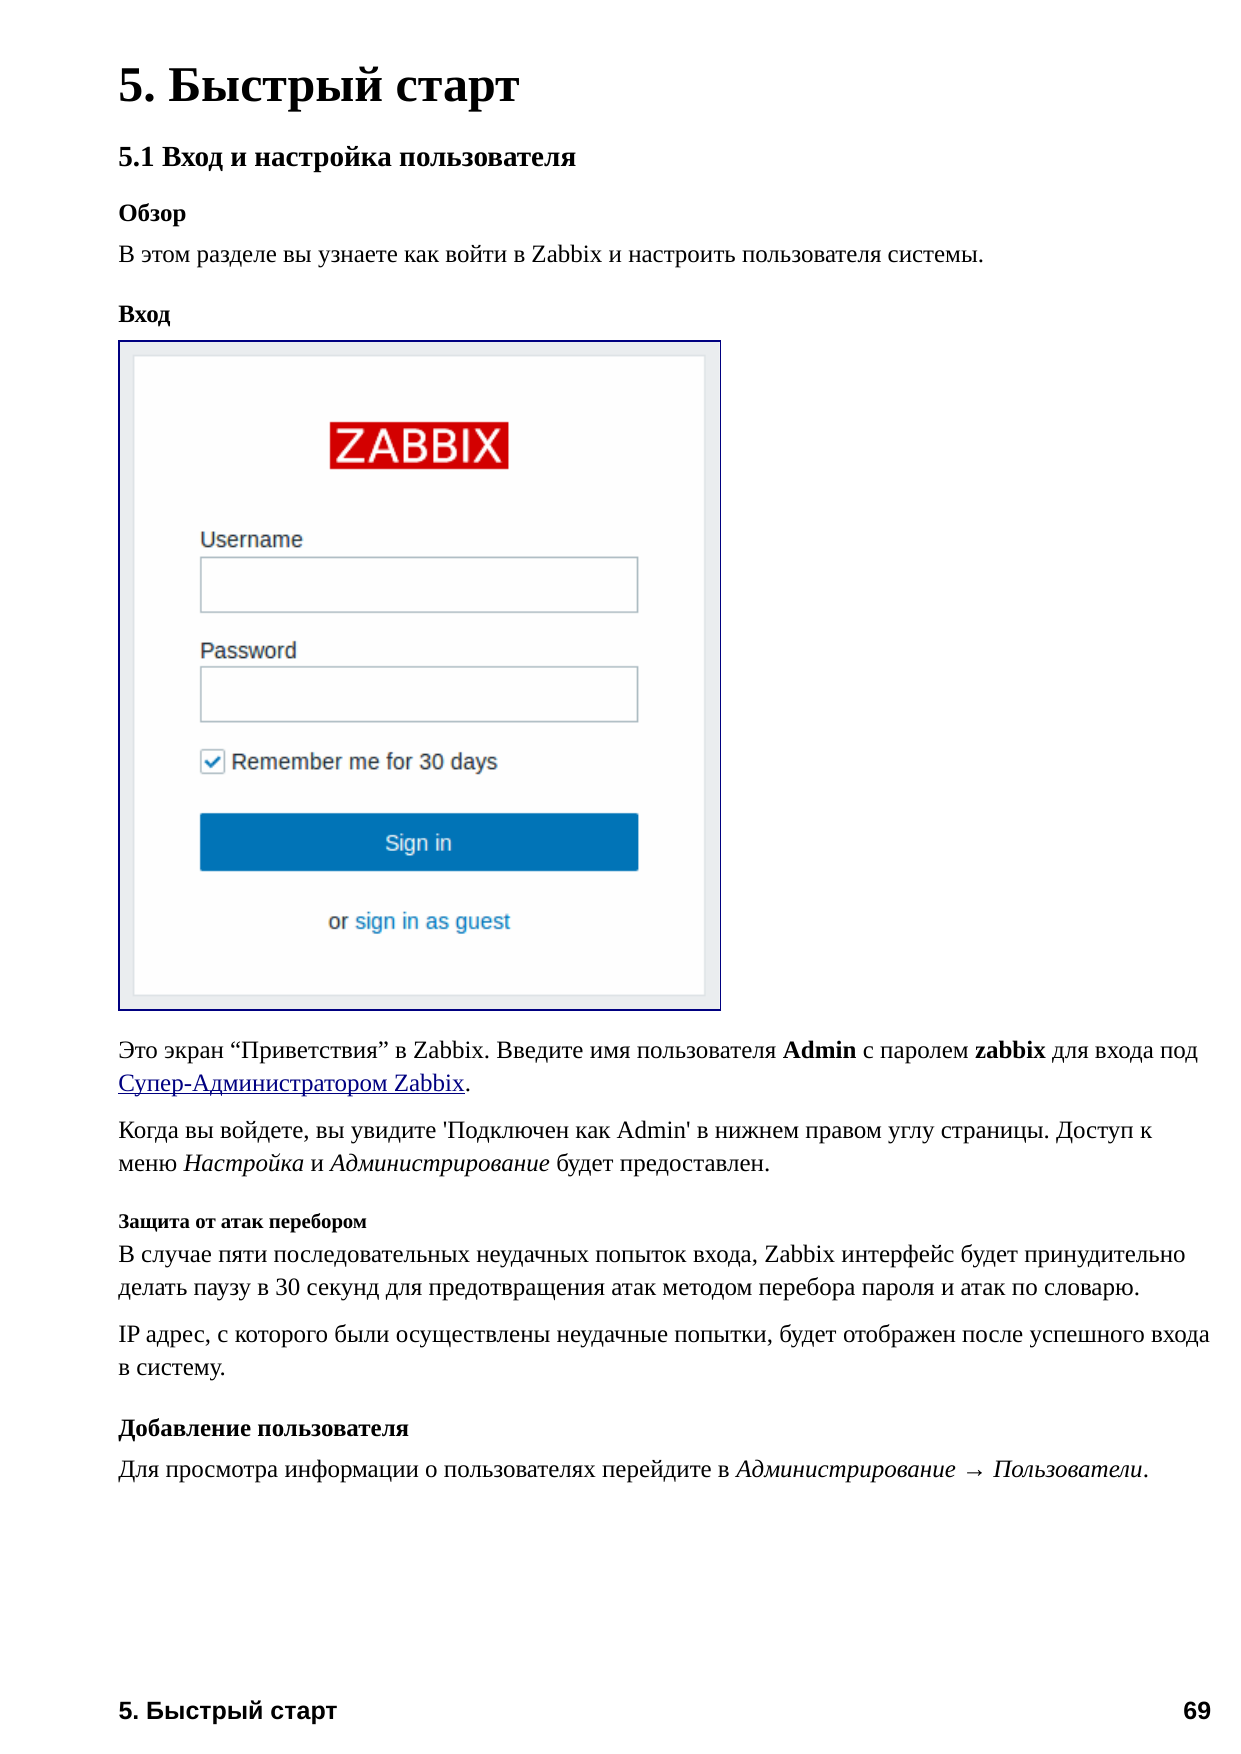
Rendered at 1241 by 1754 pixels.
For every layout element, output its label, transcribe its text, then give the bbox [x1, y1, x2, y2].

subtitle Добавление пользователя [118, 1413, 1211, 1441]
text Когда вы войдете, вы увидите 'Подключен как Admin' в нижнем правом углу страницы. Доступ к меню Настройка и Администрирование будет предоставлен. [118, 1115, 1211, 1177]
subtitle 5.1 Вход и настройка пользователя [118, 139, 1211, 173]
text Для просмотра информации о пользователях перейдите в Администрирование → Пользователи. [118, 1454, 1211, 1483]
subtitle Обзор [118, 198, 1211, 226]
text Это экран “Приветствия” в Zabbix. Введите имя пользователя Admin с паролем zabbix для входа под Супер-Администратором Zabbix. [118, 1035, 1211, 1097]
text IP адрес, с которого были осуществлены неудачные попытки, будет отображен после успешного входа в систему. [118, 1319, 1211, 1381]
text В этом разделе вы узнаете как войти в Zabbix и настроить пользователя системы. [118, 239, 1211, 268]
subtitle Вход [118, 299, 1211, 328]
text В случае пяти последовательных неудачных попыток входа, Zabbix интерфейс будет принудительно делать паузу в 30 секунд для предотвращения атак методом перебора пароля и атак по словарю. [118, 1239, 1211, 1301]
subtitle 5. Быстрый старт [118, 54, 1211, 112]
subtitle Защита от атак перебором [118, 1208, 1211, 1233]
picture [120, 342, 720, 1009]
